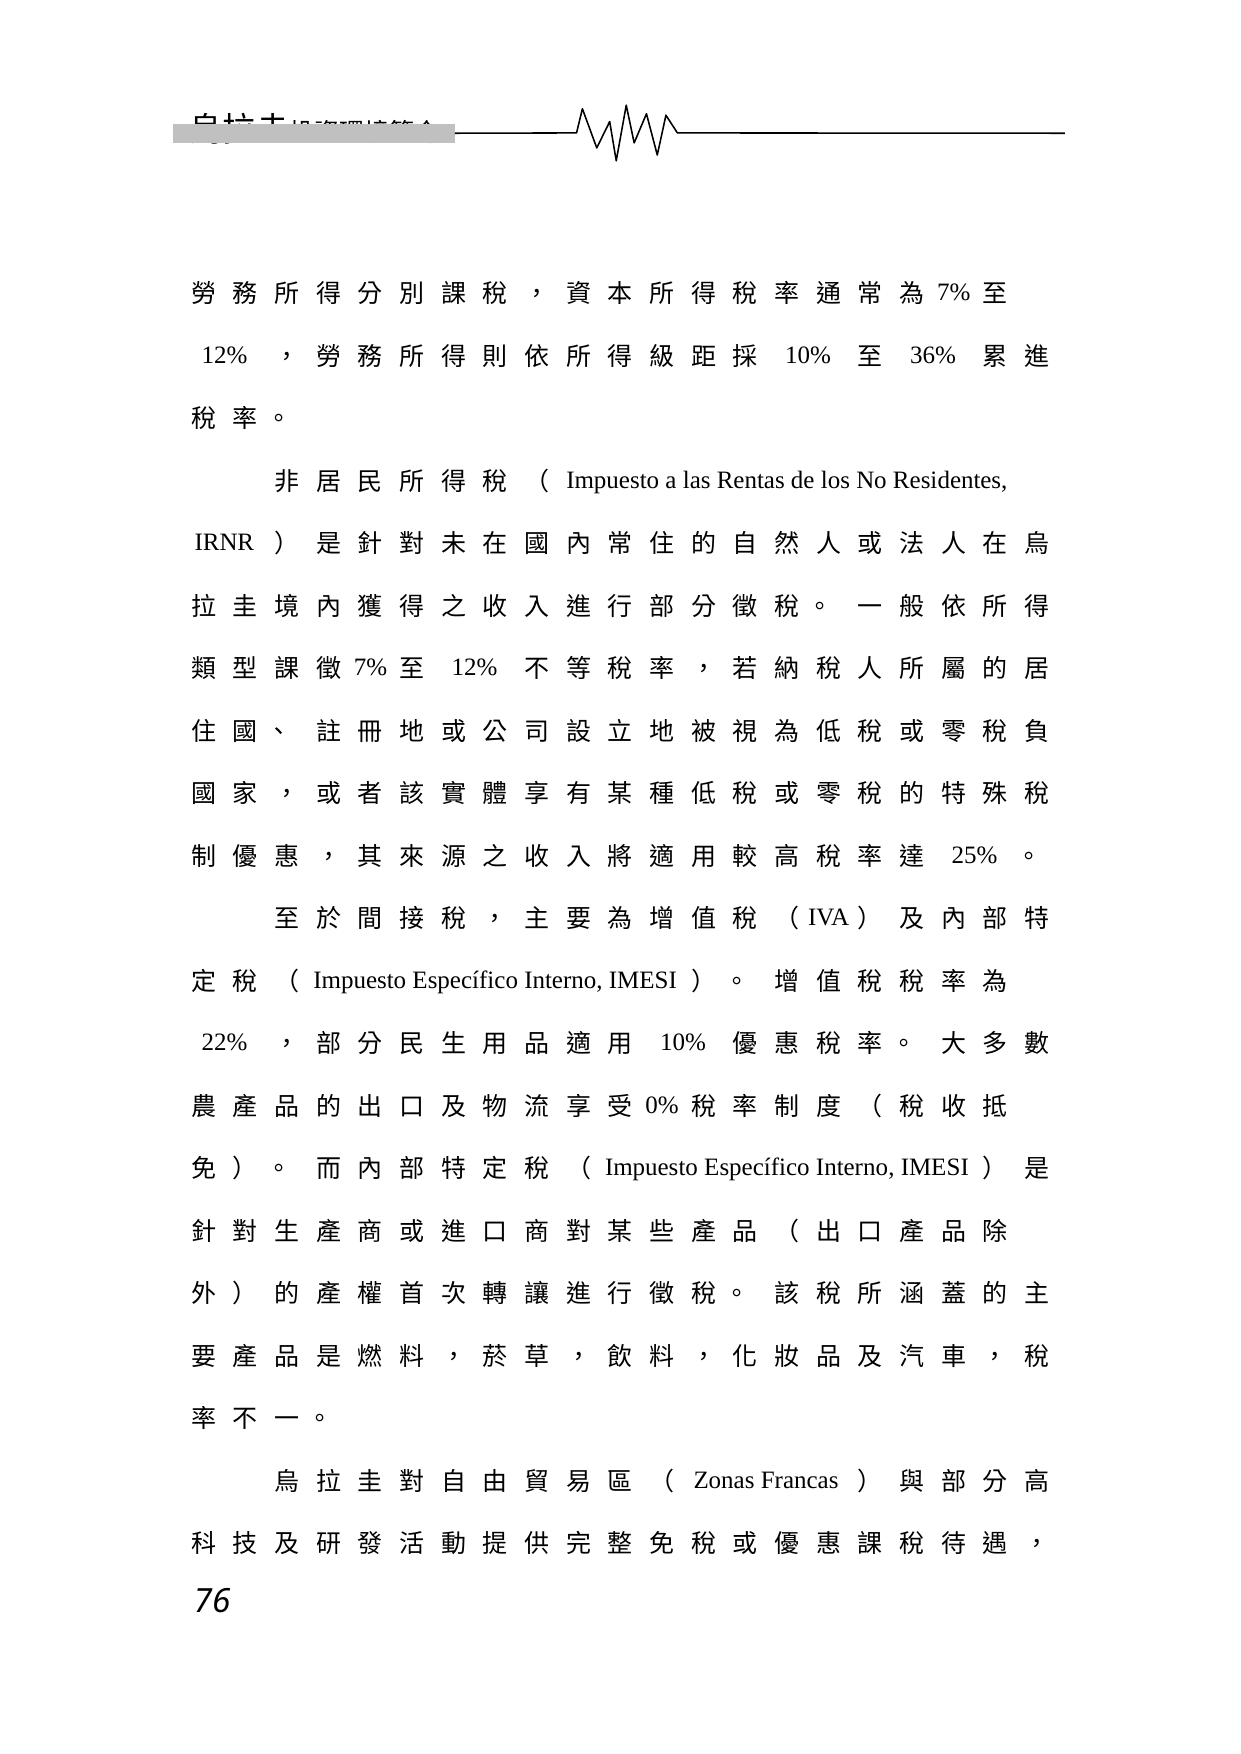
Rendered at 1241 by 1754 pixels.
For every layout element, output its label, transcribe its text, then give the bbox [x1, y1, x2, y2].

text 非居民所得稅（Impuesto a las Rentas de los No Residentes, IRNR）是針對未在國內常住的自然人或法人在烏拉圭境內獲得之收入進行部分徵稅。一般依所得類型課徵7%至12%不等稅率，若納稅人所屬的居住國、註冊地或公司設立地被視為低稅或零稅負國家，或者該實體享有某種低稅或零稅的特殊稅制優惠，其來源之收入將適用較高稅率達25%。 [183, 438, 1058, 875]
text 勞務所得分別課稅，資本所得稅率通常為7%至12%，勞務所得則依所得級距採10%至36%累進稅率。 [183, 250, 1058, 438]
text 至於間接稅，主要為增值稅（IVA）及內部特定稅（Impuesto Específico Interno, IMESI）。增值稅稅率為22%，部分民生用品適用10%優惠稅率。大多數農產品的出口及物流享受0%稅率制度（稅收抵免）。而內部特定稅（Impuesto Específico Interno, IMESI）是針對生產商或進口商對某些產品（出口產品除外）的產權首次轉讓進行徵稅。該稅所涵蓋的主要產品是燃料，菸草，飲料，化妝品及汽車，稅率不一。 [183, 875, 1058, 1438]
text 烏拉圭對自由貿易區（Zonas Francas）與部分高科技及研發活動提供完整免稅或優惠課稅待遇， [183, 1438, 1058, 1563]
